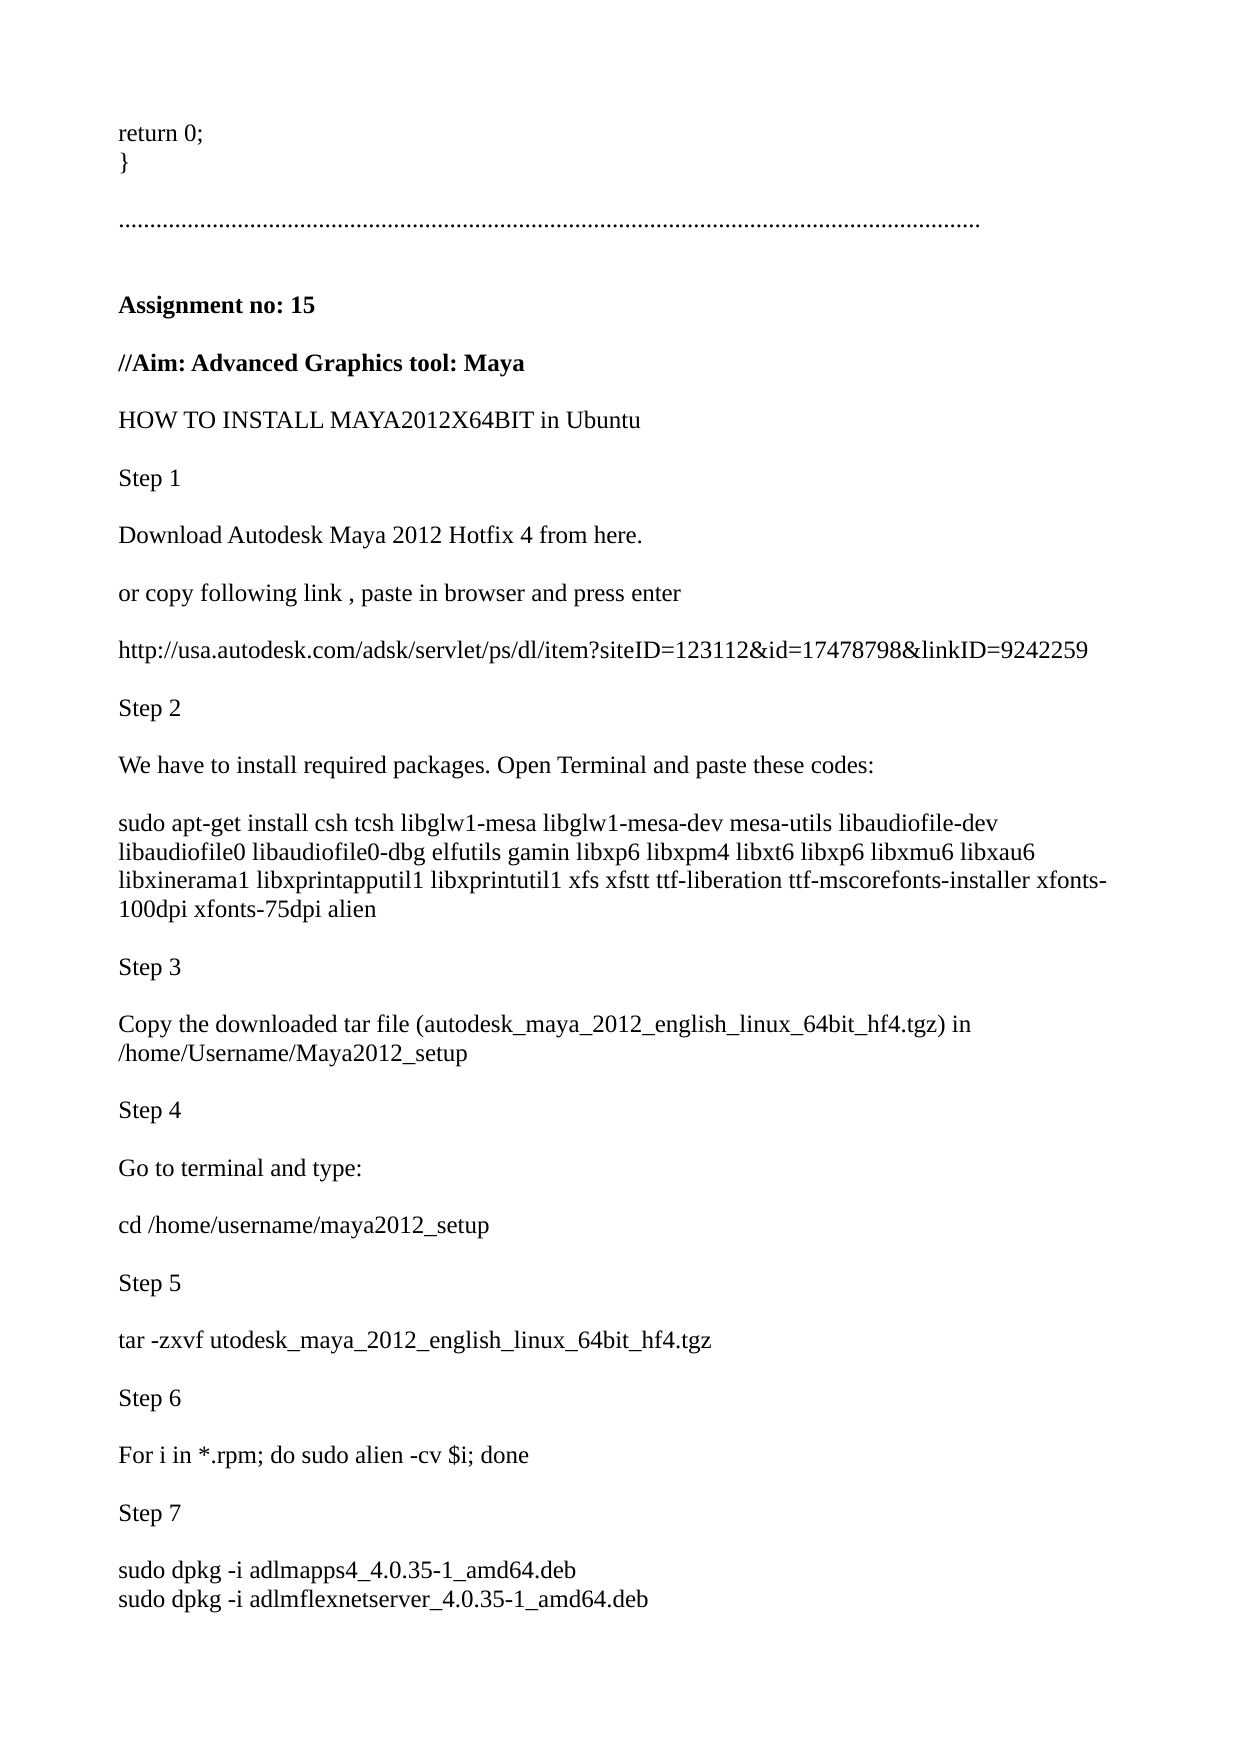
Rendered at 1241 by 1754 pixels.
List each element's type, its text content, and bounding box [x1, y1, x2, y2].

text .......................................................................................................................................... [118, 204, 1122, 233]
text We have to install required packages. Open Terminal and paste these codes: [118, 751, 1122, 779]
text } [118, 147, 1122, 176]
text Step 3 [118, 952, 1122, 981]
text Copy the downloaded tar file (autodesk_maya_2012_english_linux_64bit_hf4.tgz) in /home/Username/Maya2012_setup [118, 1009, 1122, 1067]
text Download Autodesk Maya 2012 Hotfix 4 from here. [118, 521, 1122, 549]
text HOW TO INSTALL MAYA2012X64BIT in Ubuntu [118, 406, 1122, 434]
text Step 5 [118, 1268, 1122, 1297]
text sudo dpkg -i adlmflexnetserver_4.0.35-1_amd64.deb [118, 1584, 1122, 1613]
text Step 2 [118, 693, 1122, 722]
text Go to terminal and type: [118, 1153, 1122, 1182]
text cd /home/username/maya2012_setup [118, 1211, 1122, 1239]
text Step 4 [118, 1096, 1122, 1124]
text Step 1 [118, 463, 1122, 492]
text Assignment no: 15 [118, 291, 1122, 319]
text tar -zxvf utodesk_maya_2012_english_linux_64bit_hf4.tgz [118, 1326, 1122, 1354]
text sudo apt-get install csh tcsh libglw1-mesa libglw1-mesa-dev mesa-utils libaudiofile-dev libaudiofile0 libaudiofile0-dbg elfutils gamin libxp6 libxpm4 libxt6 libxp6 libxmu6 libxau6 libxinerama1 libxprintapputil1 libxprintutil1 xfs xfstt ttf-liberation ttf-mscorefonts-installer xfonts-100dpi xfonts-75dpi alien [118, 808, 1122, 923]
text http://usa.autodesk.com/adsk/servlet/ps/dl/item?siteID=123112&id=17478798&linkID=9242259 [118, 636, 1122, 664]
text or copy following link , paste in browser and press enter [118, 578, 1122, 607]
text sudo dpkg -i adlmapps4_4.0.35-1_amd64.deb [118, 1556, 1122, 1584]
text Step 6 [118, 1383, 1122, 1412]
text Step 7 [118, 1498, 1122, 1527]
text return 0; [118, 118, 1122, 147]
text //Aim: Advanced Graphics tool: Maya [118, 348, 1122, 377]
text For i in *.rpm; do sudo alien -cv $i; done [118, 1441, 1122, 1469]
